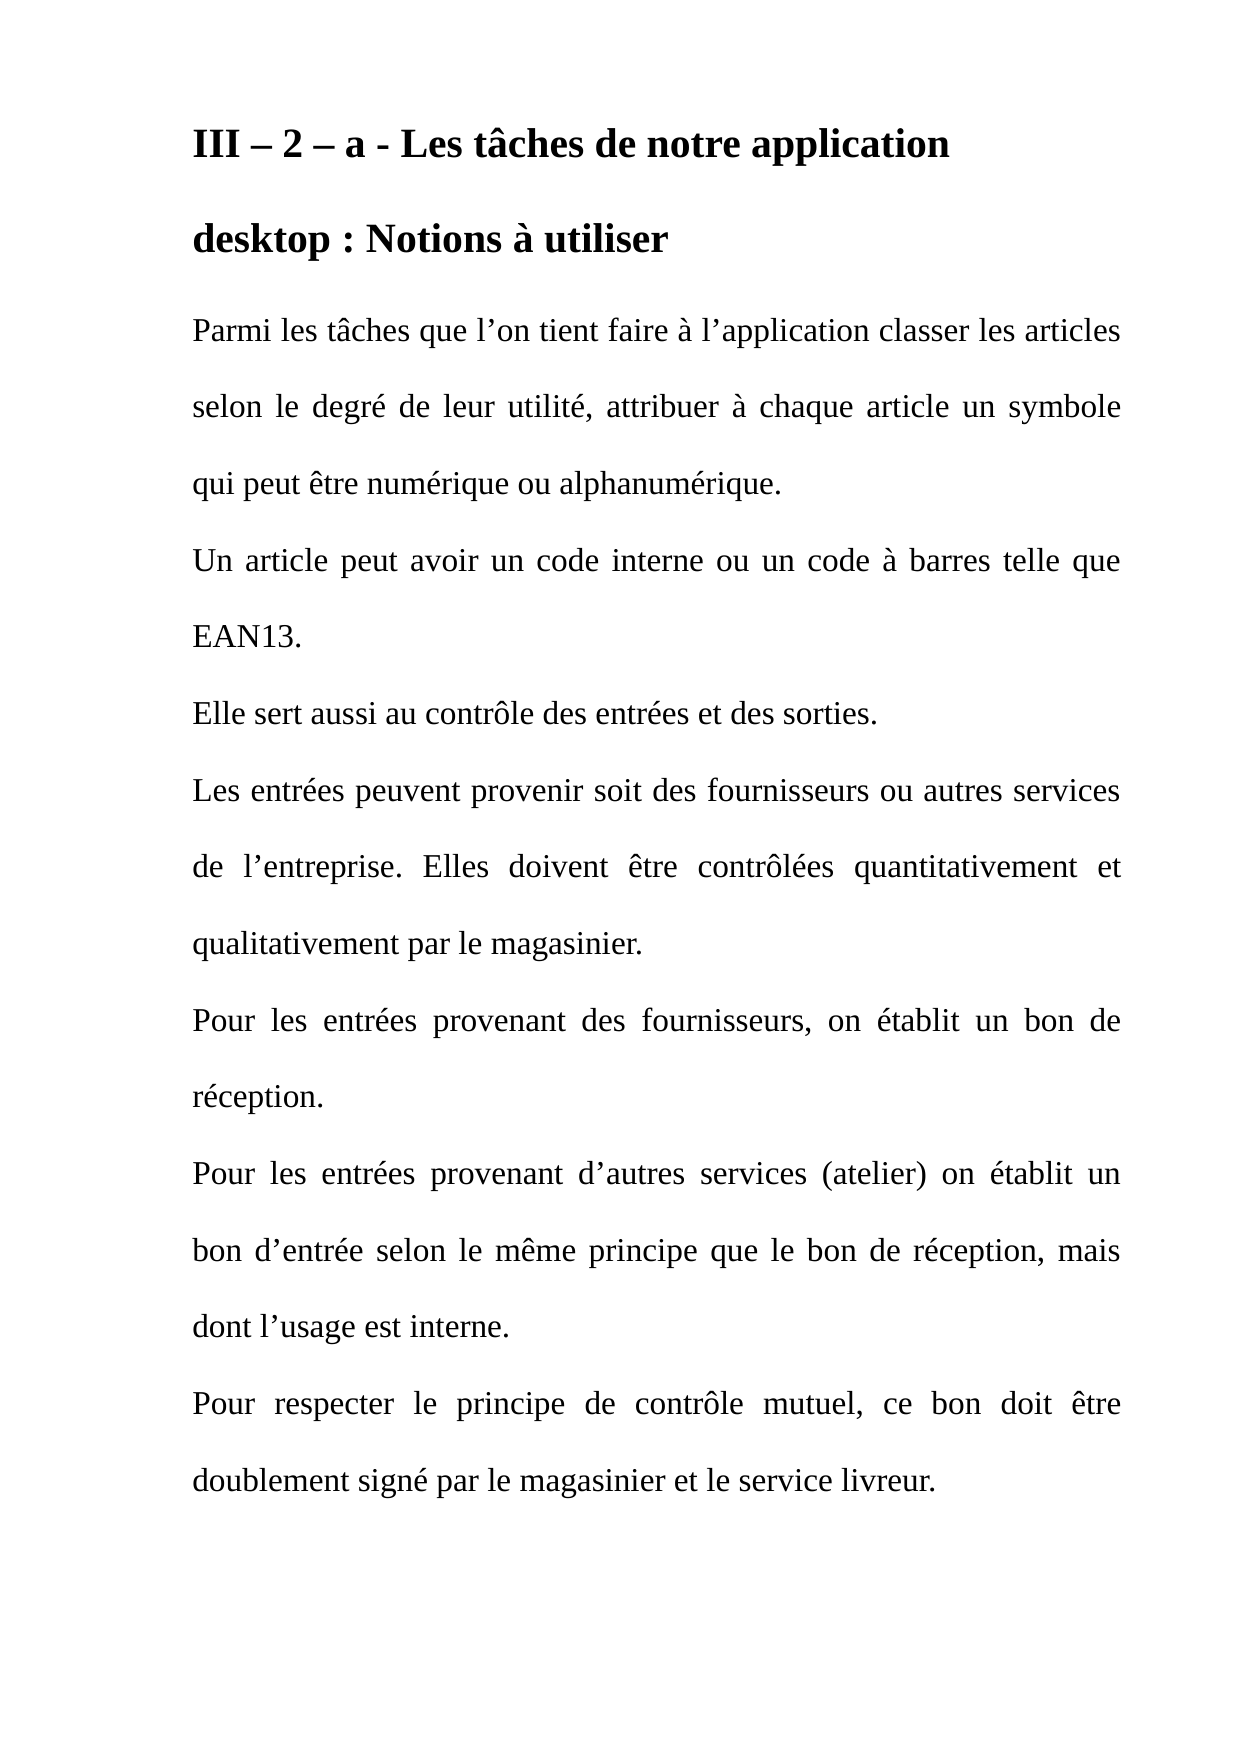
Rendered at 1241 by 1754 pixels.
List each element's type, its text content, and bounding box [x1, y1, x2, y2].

text Elle sert aussi au contrôle des entrées et des sorties. [192, 693, 1122, 731]
text Pour respecter le principe de contrôle mutuel, ce bon doit être doublement signé par le magasinier et le service livreur. [192, 1383, 1122, 1498]
text Pour les entrées provenant des fournisseurs, on établit un bon de réception. [192, 1000, 1122, 1115]
text Pour les entrées provenant d’autres services (atelier) on établit un bon d’entrée selon le même principe que le bon de réception, mais dont l’usage est interne. [192, 1153, 1122, 1345]
text Un article peut avoir un code interne ou un code à barres telle que EAN13. [192, 540, 1122, 655]
text III – 2 – a - Les tâches de notre application desktop : Notions à utiliser [192, 118, 1122, 262]
text Les entrées peuvent provenir soit des fournisseurs ou autres services de l’entreprise. Elles doivent être contrôlées quantitativement et qualitativement par le magasinier. [192, 770, 1122, 961]
text Parmi les tâches que l’on tient faire à l’application classer les articles selon le degré de leur utilité, attribuer à chaque article un symbole qui peut être numérique ou alphanumérique. [192, 310, 1122, 501]
